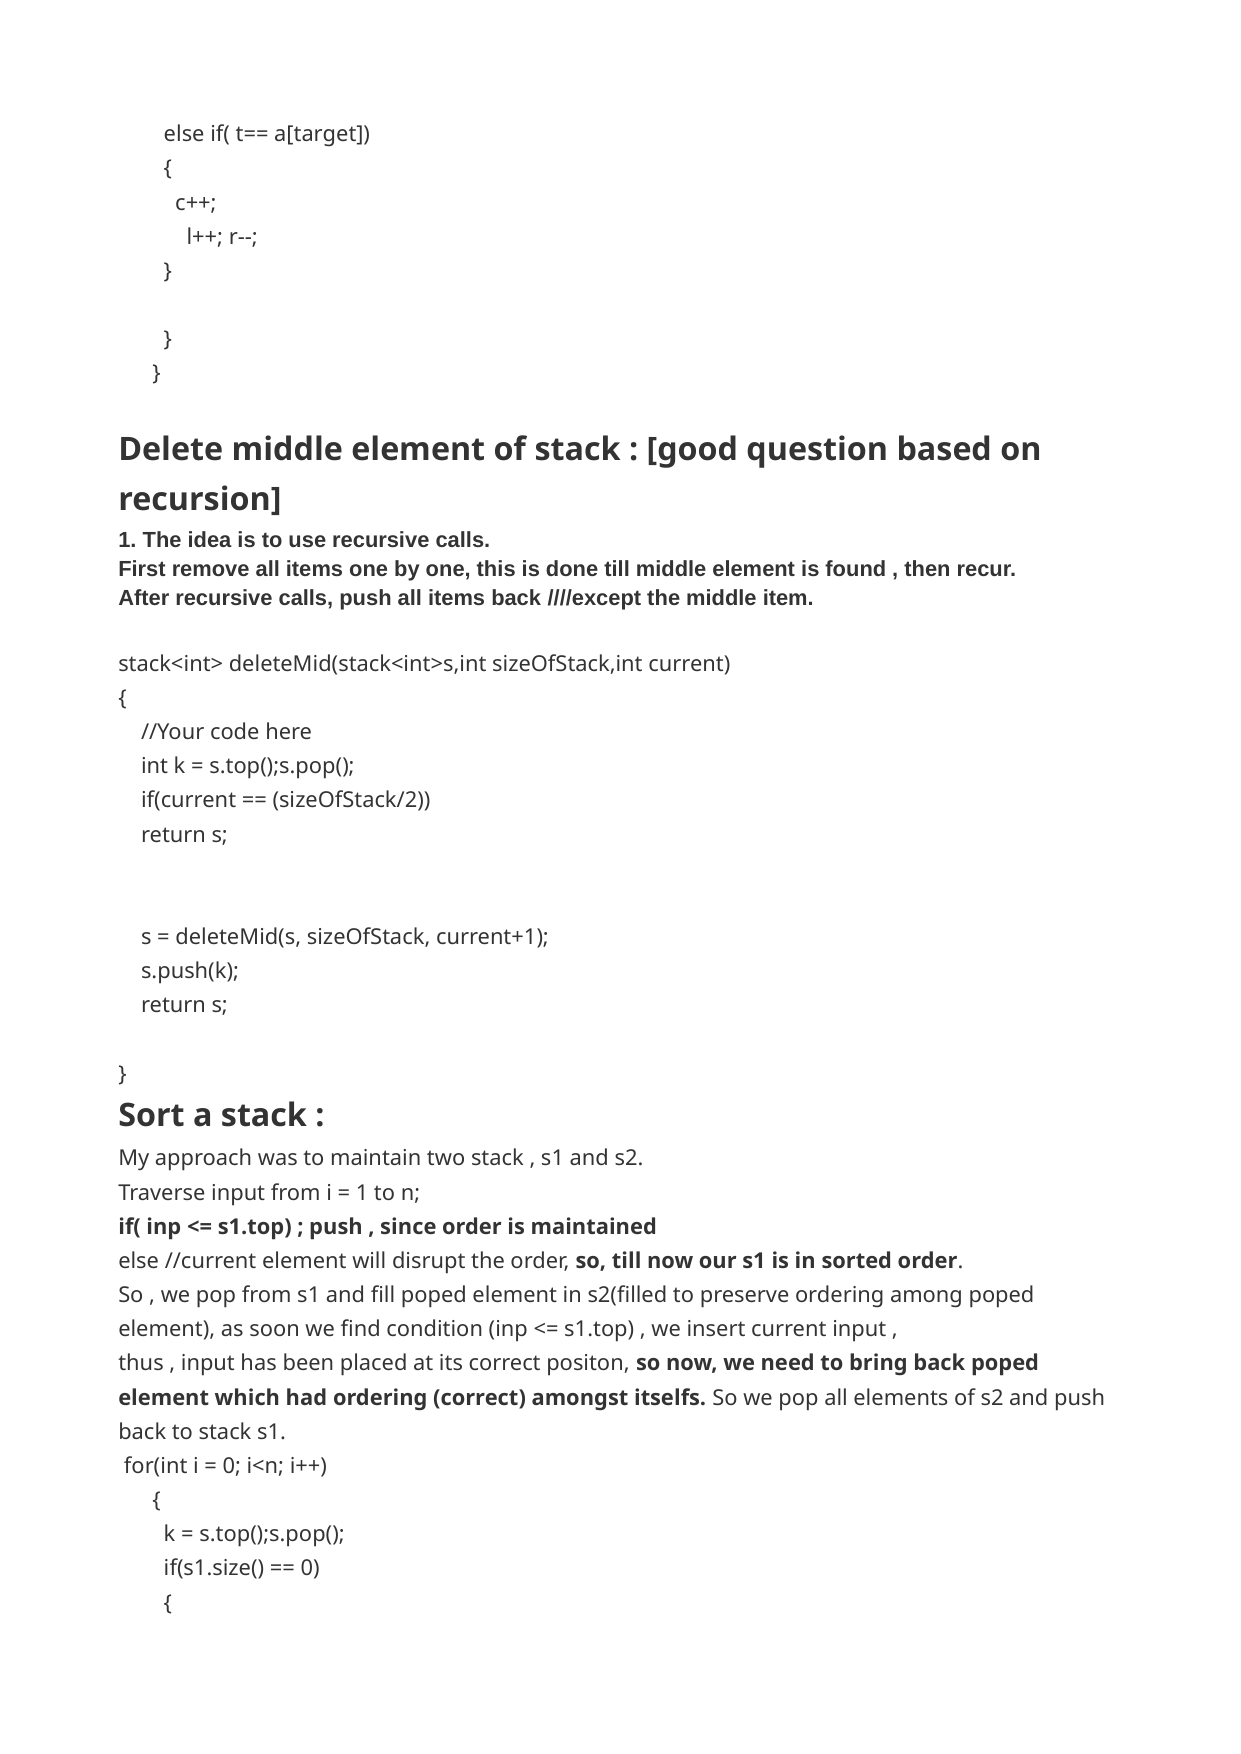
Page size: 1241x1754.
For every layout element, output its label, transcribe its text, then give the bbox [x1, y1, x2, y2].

text if(current == (sizeOfStack/2)) [118, 784, 1122, 814]
text 1. The idea is to use recursive calls. First remove all items one by one, this is done till middle element is found , then recur. After recursive calls, push all items back ​////except the middle item. [118, 527, 1122, 610]
text } [118, 255, 1122, 284]
text c++; [118, 186, 1122, 216]
text return s; [118, 989, 1122, 1019]
text } [118, 357, 1122, 387]
text Delete middle element of stack : [good question based on recursion] [118, 426, 1122, 520]
text s.push(k); [118, 955, 1122, 985]
text So , we pop from s1 and fill poped element in s2(filled to preserve ordering among poped element), as soon we find condition (inp <= s1.top) , we insert current input , [118, 1279, 1122, 1343]
text k = s.top();s.pop(); [118, 1518, 1122, 1548]
text else if( t== a[target]) [118, 118, 1122, 148]
text l++; r--; [118, 221, 1122, 250]
text My approach was to maintain two stack , s1 and s2. [118, 1142, 1122, 1172]
text else //current element will disrupt the order, so, till now our s1 is in sorted order. [118, 1245, 1122, 1275]
text { [118, 1587, 1122, 1616]
text stack<int> deleteMid(stack<int>s,int sizeOfStack,int current) [118, 648, 1122, 677]
text //Your code here [118, 716, 1122, 746]
text for(int i = 0; i<n; i++) [118, 1450, 1122, 1480]
text { [118, 1484, 1122, 1514]
text int k = s.top();s.pop(); [118, 750, 1122, 780]
text if( inp <= s1.top) ; push , since order is maintained [118, 1211, 1122, 1241]
text thus , input has been placed at its correct positon, so now, we need to bring back poped element which had ordering (correct) amongst itselfs. So we pop all elements of s2 and push back to stack s1. [118, 1347, 1122, 1446]
text { [118, 152, 1122, 182]
text } [118, 323, 1122, 353]
text return s; [118, 818, 1122, 848]
text Traverse input from i = 1 to n; [118, 1177, 1122, 1206]
text s = deleteMid(s, sizeOfStack, current+1); [118, 921, 1122, 951]
text { [118, 682, 1122, 712]
text Sort a stack : [118, 1092, 1122, 1136]
text } [118, 1058, 1122, 1087]
text if(s1.size() == 0) [118, 1552, 1122, 1582]
